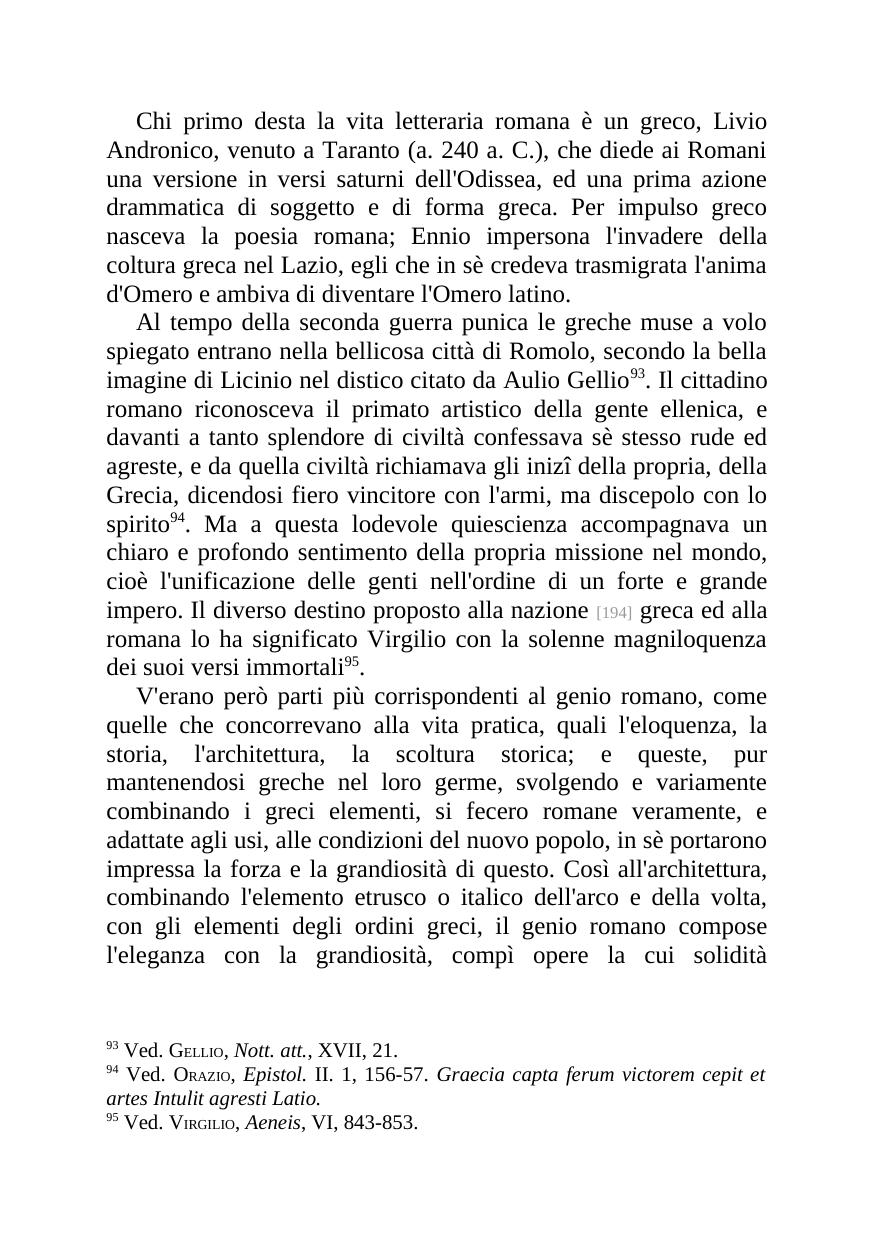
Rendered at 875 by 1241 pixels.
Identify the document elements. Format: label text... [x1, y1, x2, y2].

text Al tempo della seconda guerra punica le greche muse a volo spiegato entrano nella bellicosa città di Romolo, secondo la bella imagine di Licinio nel distico citato da Aulio Gellio. Il cittadino romano riconosceva il primato artistico della gente ellenica, e davanti a tanto splendore di civiltà confessava sè stesso rude ed agreste, e da quella civiltà richiamava gli inizî della propria, della Grecia, dicendosi fiero vincitore con l'armi, ma discepolo con lo spirito. Ma a questa lodevole quiescienza accompagnava un chiaro e profondo sentimento della propria missione nel mondo, cioè l'unificazione delle genti nell'ordine di un forte e grande impero. Il diverso destino proposto alla nazione [194] greca ed alla romana lo ha significato Virgilio con la solenne magniloquenza dei suoi versi immortali. [106, 307, 768, 681]
text Ved. Gellio, Nott. att., XVII, 21. [106, 1038, 768, 1062]
text V'erano però parti più corrispondenti al genio romano, come quelle che concorrevano alla vita pratica, quali l'eloquenza, la storia, l'architettura, la scoltura storica; e queste, pur mantenendosi greche nel loro germe, svolgendo e variamente combinando i greci elementi, si fecero romane veramente, e adattate agli usi, alle condizioni del nuovo popolo, in sè portarono impressa la forza e la grandiosità di questo. Così all'architettura, combinando l'elemento etrusco o italico dell'arco e della volta, con gli elementi degli ordini greci, il genio romano compose l'eleganza con la grandiosità, compì opere la cui solidità [106, 681, 768, 969]
text Ved. Orazio, Epistol. II. 1, 156-57. Graecia capta ferum victorem cepit et artes Intulit agresti Latio. [106, 1062, 768, 1110]
text Chi primo desta la vita letteraria romana è un greco, Livio Andronico, venuto a Taranto (a. 240 a. C.), che diede ai Romani una versione in versi saturni dell'Odissea, ed una prima azione drammatica di soggetto e di forma greca. Per impulso greco nasceva la poesia romana; Ennio impersona l'invadere della coltura greca nel Lazio, egli che in sè credeva trasmigrata l'anima d'Omero e ambiva di diventare l'Omero latino. [106, 106, 768, 307]
text Ved. Virgilio, Aeneis, VI, 843-853. [106, 1110, 768, 1134]
